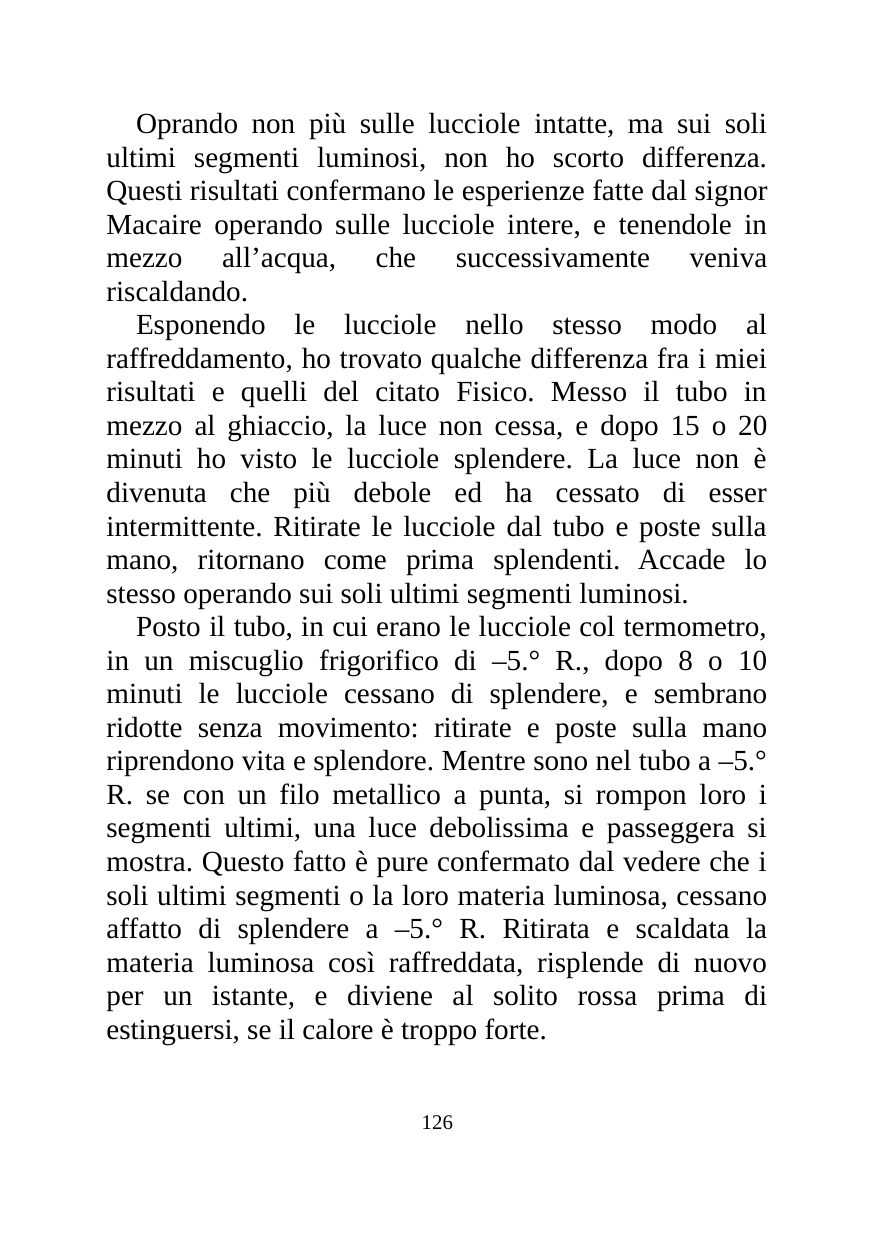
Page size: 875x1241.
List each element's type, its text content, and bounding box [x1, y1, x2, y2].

text Esponendo le lucciole nello stesso modo al raffreddamento, ho trovato qualche differenza fra i miei risultati e quelli del citato Fisico. Messo il tubo in mezzo al ghiaccio, la luce non cessa, e dopo 15 o 20 minuti ho visto le lucciole splendere. La luce non è divenuta che più debole ed ha cessato di esser intermittente. Ritirate le lucciole dal tubo e poste sulla mano, ritornano come prima splendenti. Accade lo stesso operando sui soli ultimi segmenti luminosi. [106, 307, 768, 609]
text Oprando non più sulle lucciole intatte, ma sui soli ultimi segmenti luminosi, non ho scorto differenza. Questi risultati confermano le esperienze fatte dal signor Macaire operando sulle lucciole intere, e tenendole in mezzo all’acqua, che successivamente veniva riscaldando. [106, 106, 768, 307]
text Posto il tubo, in cui erano le lucciole col termometro, in un miscuglio frigorifico di –5.° R., dopo 8 o 10 minuti le lucciole cessano di splendere, e sembrano ridotte senza movimento: ritirate e poste sulla mano riprendono vita e splendore. Mentre sono nel tubo a –5.° R. se con un filo metallico a punta, si rompon loro i segmenti ultimi, una luce debolissima e passeggera si mostra. Questo fatto è pure confermato dal vedere che i soli ultimi segmenti o la loro materia luminosa, cessano affatto di splendere a –5.° R. Ritirata e scaldata la materia luminosa così raffreddata, risplende di nuovo per un istante, e diviene al solito rossa prima di estinguersi, se il calore è troppo forte. [106, 609, 768, 1045]
